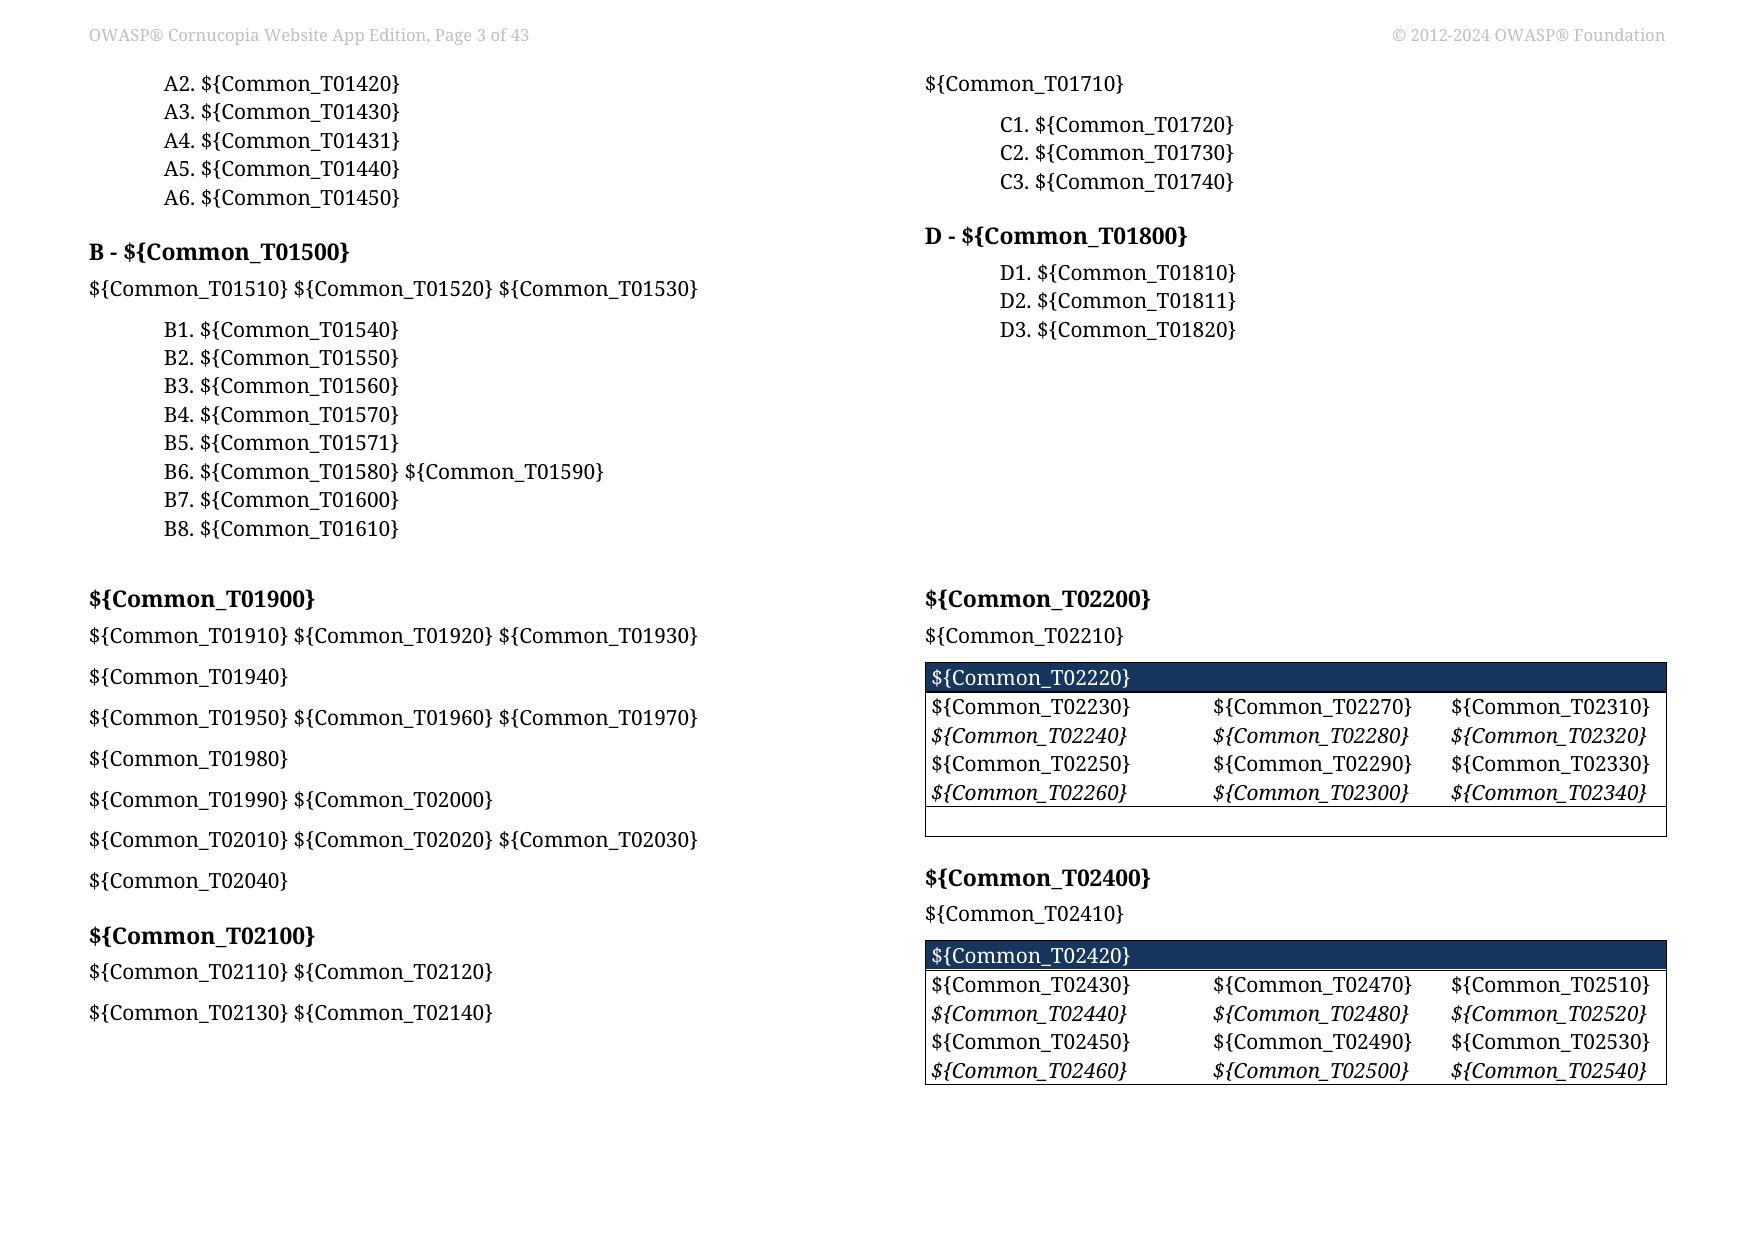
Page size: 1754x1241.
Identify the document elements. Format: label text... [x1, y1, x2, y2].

table_header ${Common_T02220} [926, 663, 1666, 691]
table_cell ${Common_T02470} ${Common_T02480} ${Common_T02490} ${Common_T02500} [1207, 971, 1445, 1084]
table_cell ${Common_T02270} ${Common_T02280} ${Common_T02290} ${Common_T02300} [1207, 693, 1445, 806]
table_header ${Common_T01710} C1. ${Common_T01720} C2. ${Common_T01730} C3. ${Common_T01740} D - ${Common_T01800} D1. ${Common_T01810} D2. ${Common_T01811} D3. ${Common_T01820} [913, 69, 1677, 555]
table_cell ${Common_T02510} ${Common_T02520} ${Common_T02530} ${Common_T02540} [1445, 971, 1666, 1084]
table_header ${Common_T02200} ${Common_T02210} ${Common_T02400} ${Common_T02410} [913, 584, 1677, 1086]
table_header A2. ${Common_T01420} A3. ${Common_T01430} A4. ${Common_T01431} A5. ${Common_T01440} A6. ${Common_T01450} B - ${Common_T01500} ${Common_T01510} ${Common_T01520} ${Common_T01530} B1. ${Common_T01540} B2. ${Common_T01550} B3. ${Common_T01560} B4. ${Common_T01570} B5. ${Common_T01571} B6. ${Common_T01580} ${Common_T01590} B7. ${Common_T01600} B8. ${Common_T01610} [78, 69, 856, 555]
table_header [856, 69, 913, 555]
table_cell ${Common_T02430} ${Common_T02440} ${Common_T02450} ${Common_T02460} [926, 971, 1207, 1084]
table_cell [1207, 807, 1445, 836]
table_cell ${Common_T02230} ${Common_T02240} ${Common_T02250} ${Common_T02260} [926, 693, 1207, 806]
table_header [856, 584, 913, 1086]
table_cell [1445, 807, 1666, 836]
table_cell [926, 807, 1207, 836]
table_header ${Common_T01900} ${Common_T01910} ${Common_T01920} ${Common_T01930} ${Common_T01940} ${Common_T01950} ${Common_T01960} ${Common_T01970} ${Common_T01980} ${Common_T01990} ${Common_T02000} ${Common_T02010} ${Common_T02020} ${Common_T02030} ${Common_T02040} ${Common_T02100} ${Common_T02110} ${Common_T02120} ${Common_T02130} ${Common_T02140} [78, 584, 856, 1086]
table_header ${Common_T02420} [926, 941, 1666, 969]
table_cell ${Common_T02310} ${Common_T02320} ${Common_T02330} ${Common_T02340} [1445, 693, 1666, 806]
